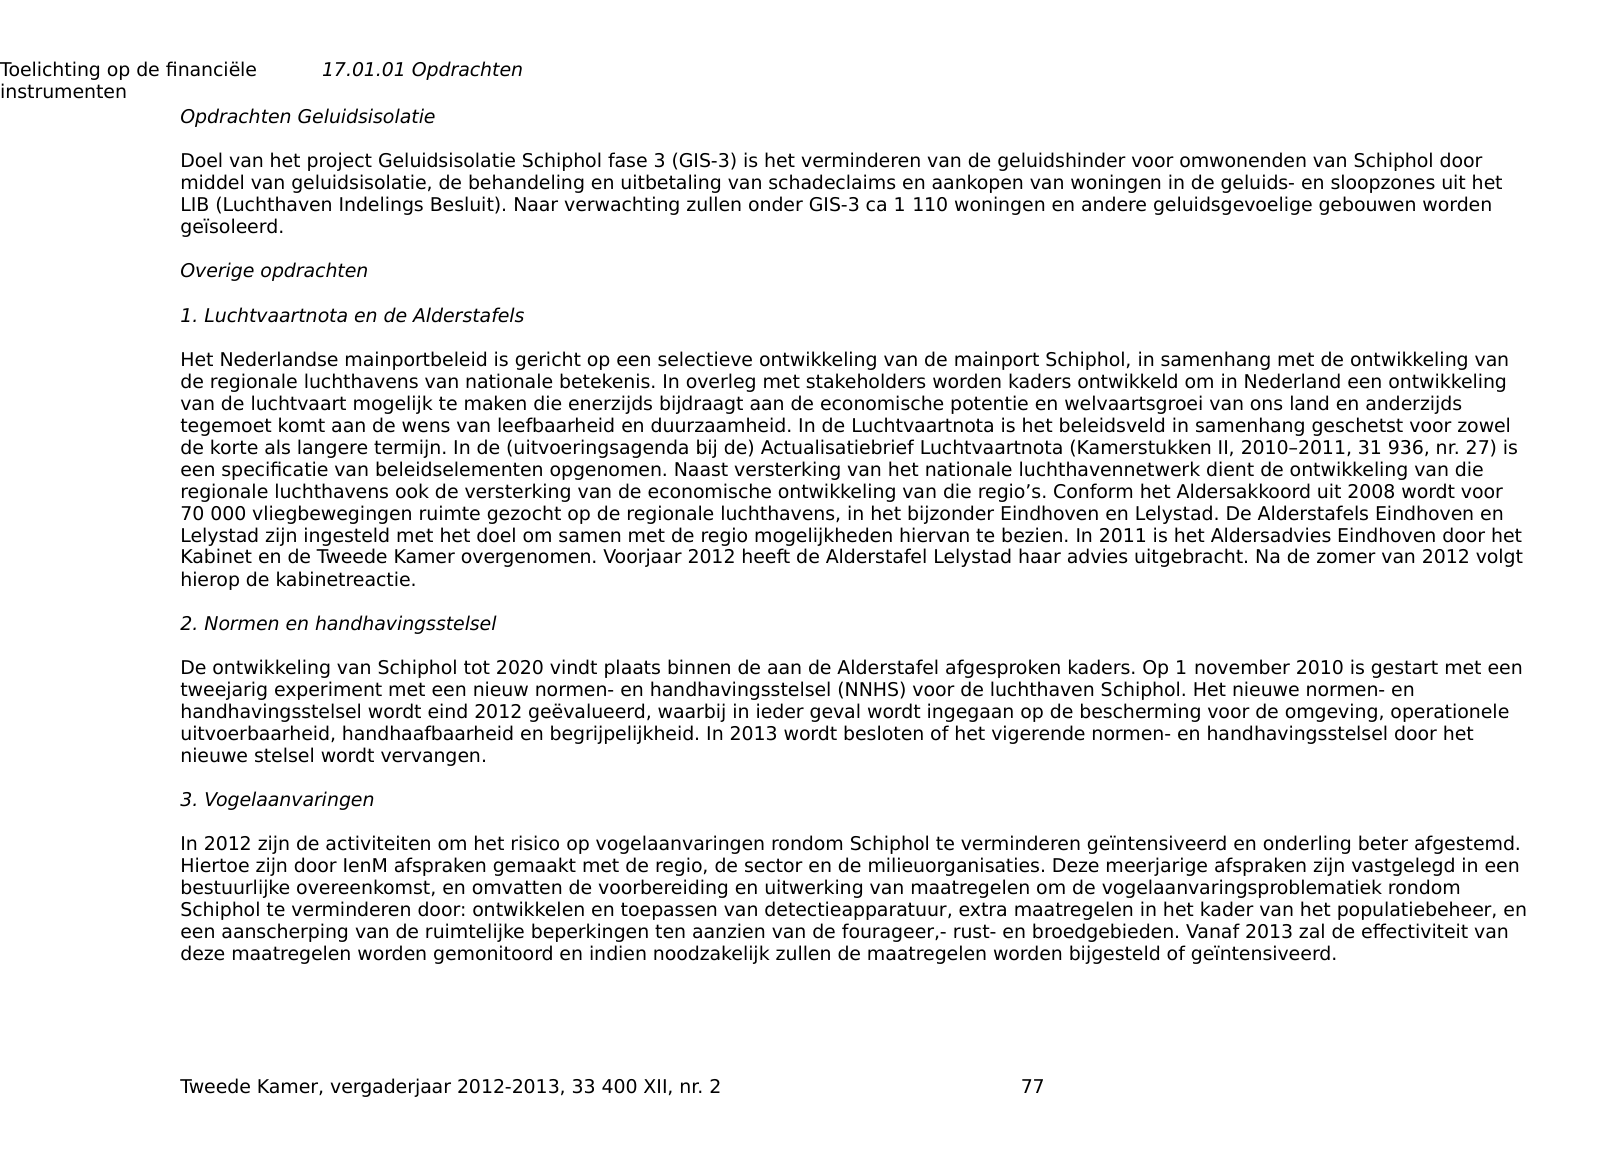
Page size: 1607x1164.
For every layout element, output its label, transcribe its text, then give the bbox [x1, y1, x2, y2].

subtitle 3. Vogelaanvaringen [180, 789, 1529, 811]
text Doel van het project Geluidsisolatie Schiphol fase 3 (GIS-3) is het verminderen van de geluidshinder voor omwonenden van Schiphol door middel van geluidsisolatie, de behandeling en uitbetaling van schadeclaims en aankopen van woningen in de geluids- en sloopzones uit het LIB (Luchthaven Indelings Besluit). Naar verwachting zullen onder GIS-3 ca 1 110 woningen en andere geluidsgevoelige gebouwen worden geïsoleerd. [180, 150, 1529, 238]
subtitle 17.01.01 Opdrachten [322, 59, 1529, 81]
subtitle Overige opdrachten [180, 260, 1529, 282]
text Toelichting op de financiële instrumenten [0, 59, 322, 103]
subtitle 1. Luchtvaartnota en de Alderstafels [180, 304, 1529, 326]
subtitle 2. Normen en handhavingsstelsel [180, 613, 1529, 634]
subtitle Opdrachten Geluidsisolatie [180, 106, 1529, 128]
text Het Nederlandse mainportbeleid is gericht op een selectieve ontwikkeling van de mainport Schiphol, in samenhang met de ontwikkeling van de regionale luchthavens van nationale betekenis. In overleg met stakeholders worden kaders ontwikkeld om in Nederland een ontwikkeling van de luchtvaart mogelijk te maken die enerzijds bijdraagt aan de economische potentie en welvaartsgroei van ons land en anderzijds tegemoet komt aan de wens van leefbaarheid en duurzaamheid. In de Luchtvaartnota is het beleidsveld in samenhang geschetst voor zowel de korte als langere termijn. In de (uitvoeringsagenda bij de) Actualisatiebrief Luchtvaartnota (Kamerstukken II, 2010–2011, 31 936, nr. 27) is een specificatie van beleidselementen opgenomen. Naast versterking van het nationale luchthavennetwerk dient de ontwikkeling van die regionale luchthavens ook de versterking van de economische ontwikkeling van die regio’s. Conform het Aldersakkoord uit 2008 wordt voor 70 000 vliegbewegingen ruimte gezocht op de regionale luchthavens, in het bijzonder Eindhoven en Lelystad. De Alderstafels Eindhoven en Lelystad zijn ingesteld met het doel om samen met de regio mogelijkheden hiervan te bezien. In 2011 is het Aldersadvies Eindhoven door het Kabinet en de Tweede Kamer overgenomen. Voorjaar 2012 heeft de Alderstafel Lelystad haar advies uitgebracht. Na de zomer van 2012 volgt hierop de kabinetreactie. [180, 349, 1529, 590]
text De ontwikkeling van Schiphol tot 2020 vindt plaats binnen de aan de Alderstafel afgesproken kaders. Op 1 november 2010 is gestart met een tweejarig experiment met een nieuw normen- en handhavingsstelsel (NNHS) voor de luchthaven Schiphol. Het nieuwe normen- en handhavingsstelsel wordt eind 2012 geëvalueerd, waarbij in ieder geval wordt ingegaan op de bescherming voor de omgeving, operationele uitvoerbaarheid, handhaafbaarheid en begrijpelijkheid. In 2013 wordt besloten of het vigerende normen- en handhavingsstelsel door het nieuwe stelsel wordt vervangen. [180, 657, 1529, 767]
text In 2012 zijn de activiteiten om het risico op vogelaanvaringen rondom Schiphol te verminderen geïntensiveerd en onderling beter afgestemd. Hiertoe zijn door IenM afspraken gemaakt met de regio, de sector en de milieuorganisaties. Deze meerjarige afspraken zijn vastgelegd in een bestuurlijke overeenkomst, en omvatten de voorbereiding en uitwerking van maatregelen om de vogelaanvaringsproblematiek rondom Schiphol te verminderen door: ontwikkelen en toepassen van detectieapparatuur, extra maatregelen in het kader van het populatiebeheer, en een aanscherping van de ruimtelijke beperkingen ten aanzien van de fourageer,- rust- en broedgebieden. Vanaf 2013 zal de effectiviteit van deze maatregelen worden gemonitoord en indien noodzakelijk zullen de maatregelen worden bijgesteld of geïntensiveerd. [180, 833, 1529, 965]
